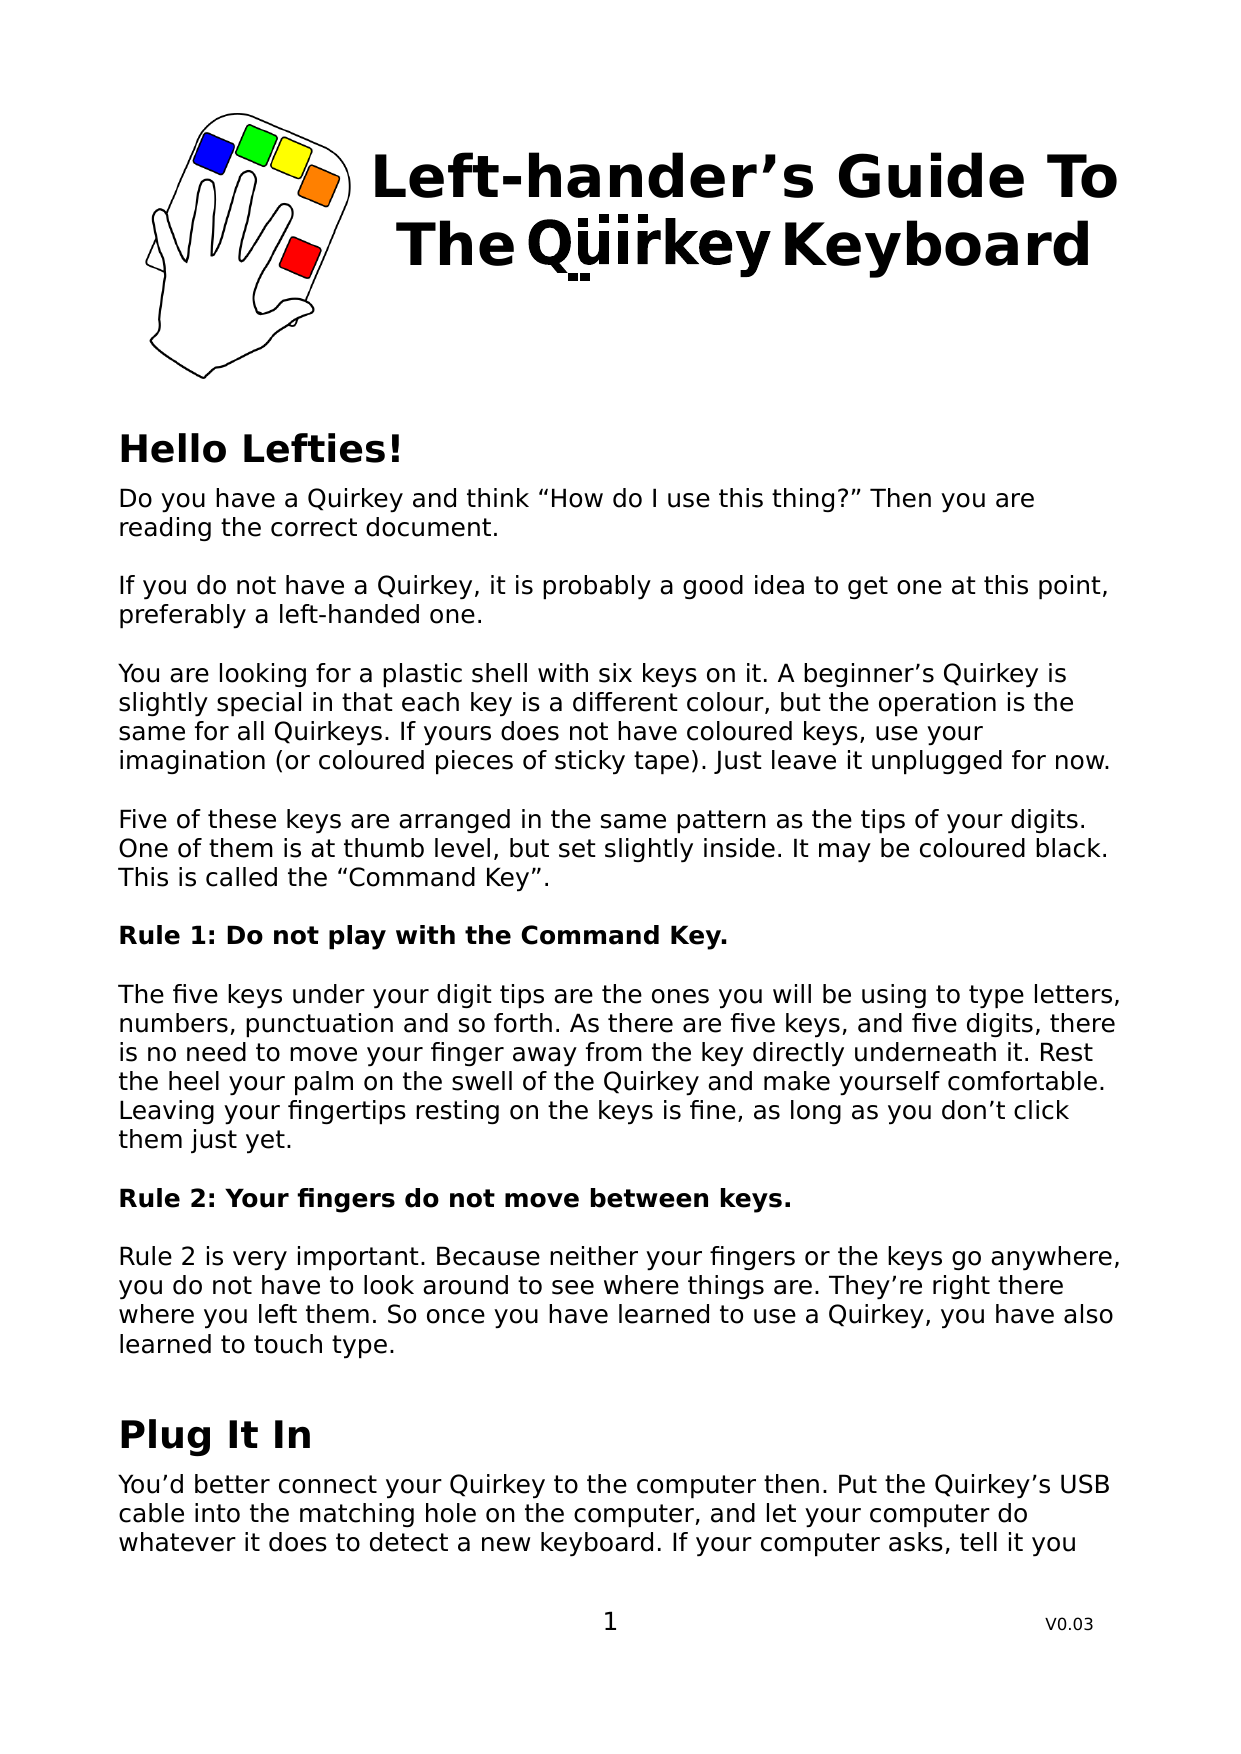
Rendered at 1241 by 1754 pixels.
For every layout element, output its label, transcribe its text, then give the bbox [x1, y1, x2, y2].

title Left-hander’s Guide To The Keyboard [368, 143, 1122, 279]
text Rule 1: Do not play with the Command Key. [118, 921, 1122, 951]
text The five keys under your digit tips are the ones you will be using to type letters, numbers, punctuation and so forth. As there are five keys, and five digits, there is no need to move your finger away from the key directly underneath it. Rest the heel your palm on the swell of the Quirkey and make yourself comfortable. Leaving your fingertips resting on the keys is fine, as long as you don’t click them just yet. [118, 980, 1122, 1155]
text You’d better connect your Quirkey to the computer then. Put the Quirkey’s USB cable into the matching hole on the computer, and let your computer do whatever it does to detect a new keyboard. If your computer asks, tell it you [118, 1470, 1122, 1557]
text You are looking for a plastic shell with six keys on it. A beginner’s Quirkey is slightly special in that each key is a different colour, but the operation is the same for all Quirkeys. If yours does not have coloured keys, use your imagination (or coloured pieces of sticky tape). Just leave it unplugged for now. [118, 659, 1122, 776]
picture [121, 107, 368, 384]
text Rule 2: Your fingers do not move between keys. [118, 1155, 1122, 1213]
subtitle Hello Lefties! [118, 427, 1122, 471]
text If you do not have a Quirkey, it is probably a good idea to get one at this point, preferably a left-handed one. [118, 571, 1122, 630]
subtitle Plug It In [118, 1413, 1122, 1457]
text Do you have a Quirkey and think “How do I use this thing?” Then you are reading the correct document. [118, 484, 1122, 542]
text Rule 2 is very important. Because neither your fingers or the keys go anywhere, you do not have to look around to see where things are. They’re right there where you left them. So once you have learned to use a Quirkey, you have also learned to touch type. [118, 1242, 1122, 1359]
text Five of these keys are arranged in the same pattern as the tips of your digits. One of them is at thumb level, but set slightly inside. It may be coloured black. This is called the “Command Key”. [118, 805, 1122, 892]
